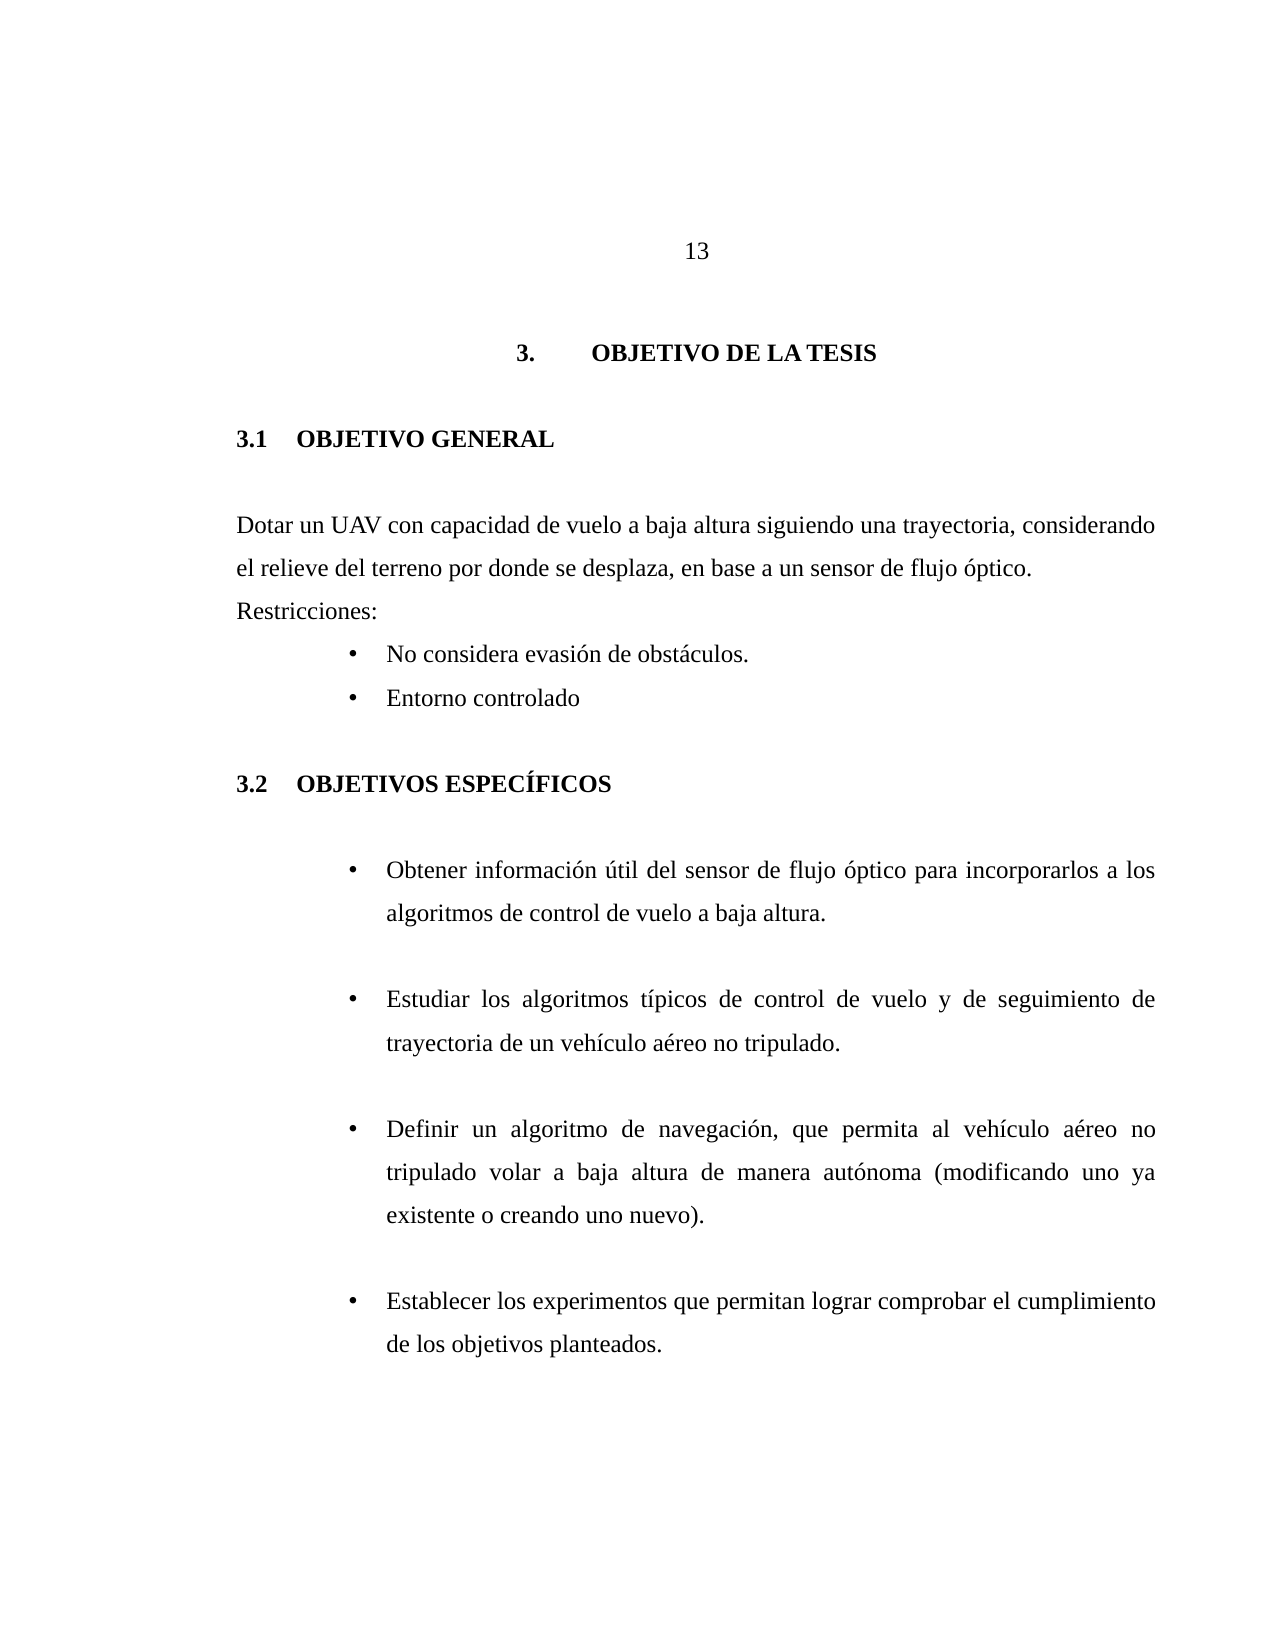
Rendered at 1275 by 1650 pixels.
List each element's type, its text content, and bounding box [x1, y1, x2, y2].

list Estudiar los algoritmos típicos de control de vuelo y de seguimiento de trayectoria de un vehículo aéreo no tripulado. [349, 984, 1157, 1056]
list Obtener información útil del sensor de flujo óptico para incorporarlos a los algoritmos de control de vuelo a baja altura. [349, 855, 1157, 927]
list Establecer los experimentos que permitan lograr comprobar el cumplimiento de los objetivos planteados. [349, 1286, 1157, 1358]
subtitle OBJETIVOS ESPECÍFICOS [236, 769, 1157, 798]
list Entorno controlado [349, 683, 1157, 711]
list Definir un algoritmo de navegación, que permita al vehículo aéreo no tripulado volar a baja altura de manera autónoma (modificando uno ya existente o creando uno nuevo). [349, 1114, 1157, 1229]
text Restricciones: [236, 596, 1157, 625]
subtitle OBJETIVO DE LA TESIS [236, 338, 1157, 366]
list No considera evasión de obstáculos. [349, 639, 1157, 668]
subtitle OBJETIVO GENERAL [236, 424, 1157, 453]
text Dotar un UAV con capacidad de vuelo a baja altura siguiendo una trayectoria, considerando el relieve del terreno por donde se desplaza, en base a un sensor de flujo óptico. [236, 510, 1157, 582]
